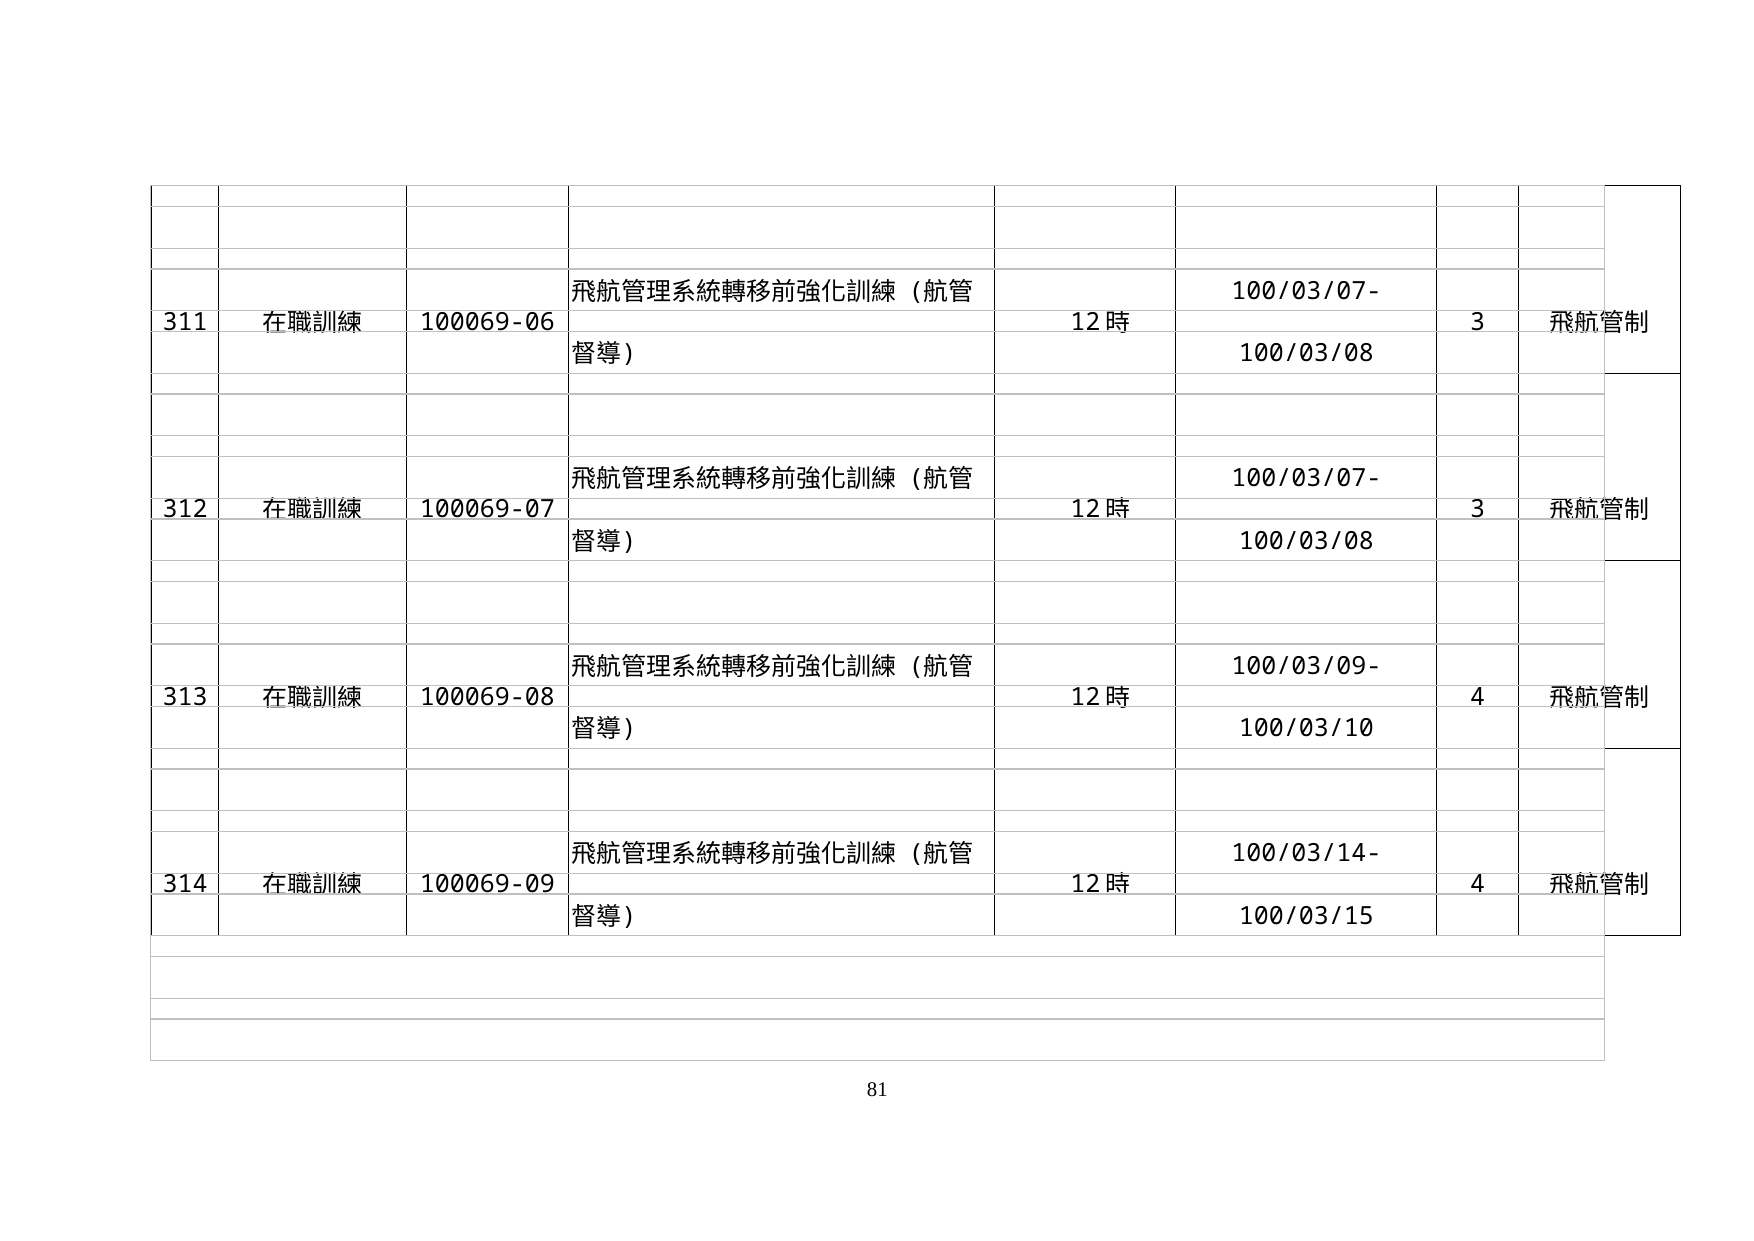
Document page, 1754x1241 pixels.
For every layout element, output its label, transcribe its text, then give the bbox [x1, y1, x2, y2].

table_cell 飛航管制 [1519, 270, 1604, 310]
table_cell [569, 436, 994, 456]
table_cell 12時 [995, 207, 1175, 248]
table_cell 12時 [995, 749, 1175, 768]
table_cell [407, 207, 568, 248]
table_cell [407, 770, 568, 810]
table_cell [152, 645, 218, 685]
table_cell 在職訓練 [355, 311, 406, 331]
table_cell [1437, 624, 1518, 643]
table_cell 在職訓練 [219, 374, 406, 393]
table_cell 12時 [1123, 499, 1175, 518]
table_cell [152, 436, 218, 456]
table_cell 在職訓練 [219, 749, 406, 768]
table_cell [569, 582, 994, 623]
table_cell 在職訓練 [306, 874, 324, 893]
table_cell [152, 395, 218, 435]
table_cell [1437, 520, 1518, 560]
table_cell 飛航管制 [1519, 374, 1604, 393]
table_cell 督導) [569, 707, 994, 748]
table_cell 在職訓練 [306, 686, 324, 706]
table_cell 在職訓練 [219, 895, 406, 935]
table_cell 飛航管制 [1519, 582, 1604, 623]
table_cell [1176, 582, 1436, 623]
table_cell [569, 374, 994, 393]
table_cell [152, 374, 218, 393]
table_cell [1176, 374, 1436, 393]
table_cell [1437, 561, 1518, 581]
table_cell [1437, 436, 1518, 456]
table_cell [407, 811, 568, 831]
table_cell 在職訓練 [335, 686, 353, 706]
table_cell [1437, 832, 1518, 873]
table_cell [407, 832, 568, 873]
table_cell [569, 624, 994, 643]
table_cell 12時 [1123, 686, 1175, 706]
table_cell 在職訓練 [269, 499, 293, 518]
table_cell [1176, 561, 1436, 581]
table_cell 3 [1437, 311, 1518, 331]
table_cell 12時 [995, 249, 1175, 268]
table_cell [1176, 749, 1436, 768]
table_cell [152, 520, 218, 560]
table_cell 在職訓練 [335, 499, 353, 518]
table_cell [569, 186, 994, 206]
table_cell [407, 645, 568, 685]
table_cell [569, 811, 994, 831]
table_cell 100/03/07- [1176, 457, 1436, 498]
table_cell [1176, 874, 1436, 893]
table_cell 在職訓練 [324, 874, 333, 893]
table_cell 飛航管理系統轉移前強化訓練 (航管 [569, 832, 994, 873]
table_cell 12時 [995, 582, 1175, 623]
table_cell [407, 249, 568, 268]
table_cell 飛航管制 [1519, 811, 1604, 831]
table_cell 在職訓練 [219, 395, 406, 435]
table_cell [152, 561, 218, 581]
table_cell [407, 749, 568, 768]
table_cell 在職訓練 [219, 770, 406, 810]
table_cell 飛航管制 [1605, 186, 1680, 373]
table_cell 在職訓練 [219, 186, 406, 206]
table_cell 飛航管制 [1519, 249, 1604, 268]
table_cell [1176, 811, 1436, 831]
table_cell 在職訓練 [219, 686, 271, 706]
table_cell 12時 [995, 457, 1175, 498]
table_cell 在職訓練 [324, 311, 333, 331]
table_cell 飛航管制 [1519, 207, 1604, 248]
table_cell 12時 [1123, 311, 1175, 331]
table_cell [1176, 186, 1436, 206]
table_cell [407, 582, 568, 623]
table_cell 12時 [995, 520, 1175, 560]
table_cell 在職訓練 [219, 249, 406, 268]
table_cell [407, 395, 568, 435]
table_cell 12時 [995, 624, 1175, 643]
table_cell [152, 582, 218, 623]
table_cell 飛航管制 [1519, 749, 1604, 768]
table_cell 12時 [995, 499, 1124, 518]
table_cell [1176, 436, 1436, 456]
table_cell 在職訓練 [219, 874, 271, 893]
table_cell 100/03/14- [1176, 832, 1436, 873]
table_cell 飛航管制 [1581, 874, 1604, 893]
table_cell 飛航管制 [1581, 311, 1604, 331]
table_cell [407, 374, 568, 393]
table_cell 飛航管制 [1581, 499, 1604, 518]
table_cell 飛航管制 [1519, 707, 1604, 748]
table_cell [569, 770, 994, 810]
table_cell 12時 [995, 395, 1175, 435]
table_cell 飛航管制 [1519, 186, 1604, 206]
table_cell 飛航管理系統轉移前強化訓練 (航管 [569, 645, 994, 685]
table_cell [407, 457, 568, 498]
table_cell 100069-09 [407, 874, 568, 893]
table_cell 飛航管制 [1519, 561, 1604, 581]
table_cell 12時 [995, 645, 1175, 685]
table_cell 飛航管理系統轉移前強化訓練 (航管 [569, 270, 994, 310]
table_cell [407, 186, 568, 206]
table_cell 在職訓練 [269, 874, 293, 893]
table_cell 4 [1437, 686, 1518, 706]
table_cell 在職訓練 [219, 436, 406, 456]
table_cell 飛航管制 [1581, 686, 1604, 706]
table_cell [152, 811, 218, 831]
table_cell 在職訓練 [219, 520, 406, 560]
table_cell 12時 [995, 186, 1175, 206]
table_cell [407, 332, 568, 373]
table_cell 督導) [569, 895, 994, 935]
table_cell 312 [152, 499, 218, 518]
table_cell [1437, 270, 1518, 310]
table_cell [152, 624, 218, 643]
table_cell 飛航管制 [1605, 561, 1680, 748]
table_cell [1437, 645, 1518, 685]
table_cell 在職訓練 [219, 811, 406, 831]
table_cell 飛航管制 [1519, 874, 1579, 893]
table_cell 在職訓練 [355, 686, 406, 706]
table_cell 100/03/08 [1176, 332, 1436, 373]
table_cell [1437, 770, 1518, 810]
table_cell [1437, 374, 1518, 393]
table_cell [569, 874, 994, 893]
table_cell 12時 [995, 770, 1175, 810]
table_cell 100069-06 [407, 311, 568, 331]
table_cell 飛航管理系統轉移前強化訓練 (航管 [569, 457, 994, 498]
table_cell 3 [1437, 499, 1518, 518]
table_cell 12時 [995, 436, 1175, 456]
table_cell [152, 332, 218, 373]
table_cell 100069-07 [407, 499, 568, 518]
table_cell 在職訓練 [219, 332, 406, 373]
table_cell 飛航管制 [1519, 395, 1604, 435]
table_cell [407, 895, 568, 935]
table_cell 12時 [995, 332, 1175, 373]
table_cell 在職訓練 [219, 582, 406, 623]
table_cell 在職訓練 [219, 270, 406, 310]
table_cell [407, 561, 568, 581]
table_cell 12時 [995, 707, 1175, 748]
table_cell 在職訓練 [269, 311, 293, 331]
table_cell [407, 270, 568, 310]
table_cell 12時 [995, 811, 1175, 831]
table_cell 313 [152, 686, 218, 706]
table_cell [1437, 895, 1518, 935]
table_cell [569, 207, 994, 248]
table_cell [569, 249, 994, 268]
table_cell [1437, 707, 1518, 748]
table_cell 12時 [995, 874, 1124, 893]
table_cell [1437, 395, 1518, 435]
table_cell 12時 [995, 895, 1175, 935]
table_cell [1176, 770, 1436, 810]
table_cell [1437, 811, 1518, 831]
table_cell 飛航管制 [1519, 457, 1604, 498]
table_cell 在職訓練 [324, 499, 333, 518]
table_cell [407, 707, 568, 748]
table_cell 飛航管制 [1519, 520, 1604, 560]
table_cell [569, 311, 994, 331]
table_cell 飛航管制 [1519, 895, 1604, 935]
table_cell 在職訓練 [219, 707, 406, 748]
table_cell [1176, 311, 1436, 331]
table_cell [569, 686, 994, 706]
table_cell [569, 395, 994, 435]
table_cell 在職訓練 [219, 561, 406, 581]
table_cell 在職訓練 [219, 499, 271, 518]
table_cell 314 [152, 874, 218, 893]
table_cell [152, 749, 218, 768]
table_cell [152, 186, 218, 206]
table_cell 100/03/15 [1176, 895, 1436, 935]
table_cell 飛航管制 [1519, 770, 1604, 810]
table_cell [1437, 186, 1518, 206]
table_cell 在職訓練 [219, 311, 271, 331]
table_cell [152, 207, 218, 248]
table_cell 在職訓練 [335, 874, 353, 893]
table_cell 在職訓練 [306, 499, 324, 518]
table_cell 100069-08 [407, 686, 568, 706]
table_cell [1176, 499, 1436, 518]
table_cell [152, 249, 218, 268]
table_cell 飛航管制 [1605, 749, 1680, 935]
table_cell 在職訓練 [219, 832, 406, 873]
table_cell [1176, 686, 1436, 706]
table_cell 100/03/10 [1176, 707, 1436, 748]
table_cell 飛航管制 [1605, 374, 1680, 560]
table_cell [407, 436, 568, 456]
table_cell [407, 624, 568, 643]
table_cell [1437, 582, 1518, 623]
table_cell [1437, 249, 1518, 268]
table_cell [152, 457, 218, 498]
table_cell [152, 770, 218, 810]
table_cell 飛航管制 [1519, 311, 1579, 331]
table_cell 飛航管制 [1519, 832, 1604, 873]
table_cell 在職訓練 [219, 457, 406, 498]
table_cell 飛航管制 [1519, 436, 1604, 456]
table_cell [1437, 749, 1518, 768]
table_cell 4 [1437, 874, 1518, 893]
table_cell 12時 [995, 686, 1124, 706]
table_cell 12時 [995, 832, 1175, 873]
table_cell 督導) [569, 520, 994, 560]
table_cell [152, 895, 218, 935]
table_cell 100/03/09- [1176, 645, 1436, 685]
table_cell 飛航管制 [1519, 499, 1579, 518]
table_cell 在職訓練 [219, 207, 406, 248]
table_cell 飛航管制 [1519, 332, 1604, 373]
table_cell [1437, 457, 1518, 498]
table_cell 在職訓練 [219, 645, 406, 685]
table_cell 12時 [995, 270, 1175, 310]
table_cell [1176, 249, 1436, 268]
table_cell 12時 [995, 374, 1175, 393]
table_cell [1176, 624, 1436, 643]
table_cell [1176, 395, 1436, 435]
table_cell 在職訓練 [355, 499, 406, 518]
table_cell [569, 499, 994, 518]
table_cell 311 [152, 311, 218, 331]
table_cell 100/03/07- [1176, 270, 1436, 310]
table_cell [1437, 207, 1518, 248]
table_cell 12時 [995, 311, 1124, 331]
table_cell [407, 520, 568, 560]
table_cell 督導) [569, 332, 994, 373]
table_cell 在職訓練 [306, 311, 324, 331]
table_cell [152, 707, 218, 748]
table_cell [569, 749, 994, 768]
table_cell 飛航管制 [1519, 686, 1579, 706]
table_cell [152, 832, 218, 873]
table_cell 在職訓練 [324, 686, 333, 706]
table_cell 12時 [995, 561, 1175, 581]
table_cell 飛航管制 [1519, 645, 1604, 685]
table_cell 100/03/08 [1176, 520, 1436, 560]
table_cell [152, 270, 218, 310]
table_cell 飛航管制 [1519, 624, 1604, 643]
table_cell [569, 561, 994, 581]
table_cell 在職訓練 [269, 686, 293, 706]
table_cell 在職訓練 [219, 624, 406, 643]
table_cell 12時 [1123, 874, 1175, 893]
table_cell 在職訓練 [355, 874, 406, 893]
table_cell 在職訓練 [335, 311, 353, 331]
table_cell [1437, 332, 1518, 373]
table_cell [1176, 207, 1436, 248]
